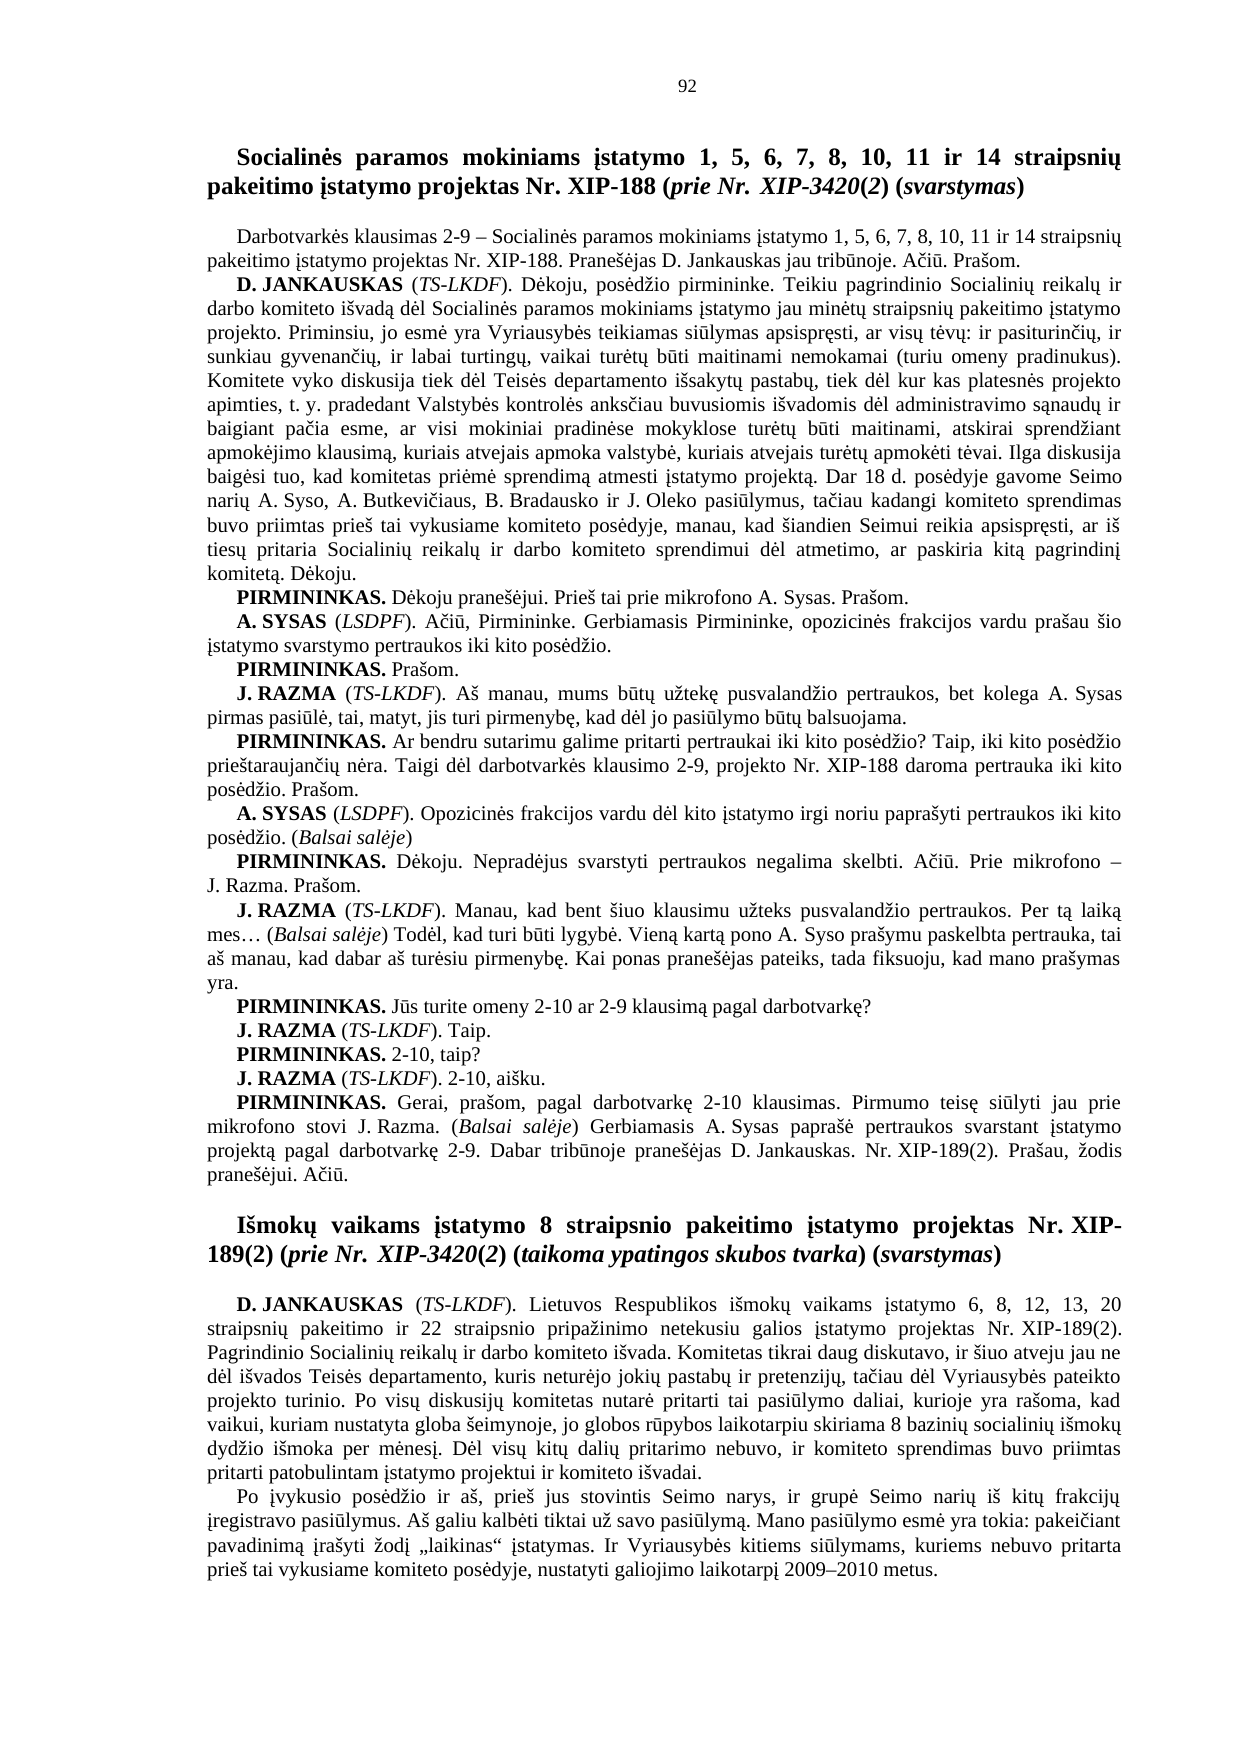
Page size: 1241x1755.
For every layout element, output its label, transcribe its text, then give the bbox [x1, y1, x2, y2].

text A. SYSAS (LSDPF). Ačiū, Pirmininke. Gerbiamasis Pirmininke, opozicinės frakcijos vardu prašau šio įstatymo svarstymo pertraukos iki kito posėdžio. [207, 609, 1122, 657]
text PIRMININKAS. 2-10, taip? [207, 1042, 1122, 1066]
text Po įvykusio posėdžio ir aš, prieš jus stovintis Seimo narys, ir grupė Seimo narių iš kitų frakcijų įregistravo pasiūlymus. Aš galiu kalbėti tiktai už savo pasiūlymą. Mano pasiūlymo esmė yra tokia: pakeičiant pavadinimą įrašyti žodį „laikinas“ įstatymas. Ir Vyriausybės kitiems siūlymams, kuriems nebuvo pritarta prieš tai vykusiame komiteto posėdyje, nustatyti galiojimo laikotarpį 2009–2010 metus. [207, 1484, 1122, 1581]
text D. JANKAUSKAS (TS-LKDF). Lietuvos Respublikos išmokų vaikams įstatymo 6, 8, 12, 13, 20 straipsnių pakeitimo ir 22 straipsnio pripažinimo netekusiu galios įstatymo projektas Nr. XIP-189(2). Pagrindinio Socialinių reikalų ir darbo komiteto išvada. Komitetas tikrai daug diskutavo, ir šiuo atveju jau ne dėl išvados Teisės departamento, kuris neturėjo jokių pastabų ir pretenzijų, tačiau dėl Vyriausybės pateikto projekto turinio. Po visų diskusijų komitetas nutarė pritarti tai pasiūlymo daliai, kurioje yra rašoma, kad vaikui, kuriam nustatyta globa šeimynoje, jo globos rūpybos laikotarpiu skiriama 8 bazinių socialinių išmokų dydžio išmoka per mėnesį. Dėl visų kitų dalių pritarimo nebuvo, ir komiteto sprendimas buvo priimtas pritarti patobulintam įstatymo projektui ir komiteto išvadai. [207, 1292, 1122, 1484]
text J. RAZMA (TS-LKDF). Taip. [207, 1018, 1122, 1042]
text PIRMININKAS. Dėkoju. Nepradėjus svarstyti pertraukos negalima skelbti. Ačiū. Prie mikrofono – J. Razma. Prašom. [207, 849, 1122, 897]
text A. SYSAS (LSDPF). Opozicinės frakcijos vardu dėl kito įstatymo irgi noriu paprašyti pertraukos iki kito posėdžio. (Balsai salėje) [207, 801, 1122, 849]
text PIRMININKAS. Gerai, prašom, pagal darbotvarkę 2-10 klausimas. Pirmumo teisę siūlyti jau prie mikrofono stovi J. Razma. (Balsai salėje) Gerbiamasis A. Sysas paprašė pertraukos svarstant įstatymo projektą pagal darbotvarkę 2-9. Dabar tribūnoje pranešėjas D. Jankauskas. Nr. XIP-189(2). Prašau, žodis pranešėjui. Ačiū. [207, 1090, 1122, 1186]
text PIRMININKAS. Ar bendru sutarimu galime pritarti pertraukai iki kito posėdžio? Taip, iki kito posėdžio prieštaraujančių nėra. Taigi dėl darbotvarkės klausimo 2-9, projekto Nr. XIP-188 daroma pertrauka iki kito posėdžio. Prašom. [207, 729, 1122, 801]
text PIRMININKAS. Dėkoju pranešėjui. Prieš tai prie mikrofono A. Sysas. Prašom. [207, 585, 1122, 609]
text PIRMININKAS. Prašom. [207, 657, 1122, 681]
text Socialinės paramos mokiniams įstatymo 1, 5, 6, 7, 8, 10, 11 ir 14 straipsnių pakeitimo įstatymo projektas Nr. XIP-188 (prie Nr. XIP-3420(2) (svarstymas) [207, 142, 1122, 200]
text J. RAZMA (TS-LKDF). Manau, kad bent šiuo klausimu užteks pusvalandžio pertraukos. Per tą laiką mes… (Balsai salėje) Todėl, kad turi būti lygybė. Vieną kartą pono A. Syso prašymu paskelbta pertrauka, tai aš manau, kad dabar aš turėsiu pirmenybę. Kai ponas pranešėjas pateiks, tada fiksuoju, kad mano prašymas yra. [207, 897, 1122, 994]
text J. RAZMA (TS-LKDF). Aš manau, mums būtų užtekę pusvalandžio pertraukos, bet kolega A. Sysas pirmas pasiūlė, tai, matyt, jis turi pirmenybę, kad dėl jo pasiūlymo būtų balsuojama. [207, 681, 1122, 729]
text PIRMININKAS. Jūs turite omeny 2-10 ar 2-9 klausimą pagal darbotvarkę? [207, 994, 1122, 1018]
text Darbotvarkės klausimas 2-9 – Socialinės paramos mokiniams įstatymo 1, 5, 6, 7, 8, 10, 11 ir 14 straipsnių pakeitimo įstatymo projektas Nr. XIP-188. Pranešėjas D. Jankauskas jau tribūnoje. Ačiū. Prašom. [207, 224, 1122, 272]
text J. RAZMA (TS-LKDF). 2-10, aišku. [207, 1066, 1122, 1090]
text Išmokų vaikams įstatymo 8 straipsnio pakeitimo įstatymo projektas Nr. XIP-189(2) (prie Nr. XIP-3420(2) (taikoma ypatingos skubos tvarka) (svarstymas) [207, 1210, 1122, 1268]
text D. JANKAUSKAS (TS-LKDF). Dėkoju, posėdžio pirmininke. Teikiu pagrindinio Socialinių reikalų ir darbo komiteto išvadą dėl Socialinės paramos mokiniams įstatymo jau minėtų straipsnių pakeitimo įstatymo projekto. Priminsiu, jo esmė yra Vyriausybės teikiamas siūlymas apsispręsti, ar visų tėvų: ir pasiturinčių, ir sunkiau gyvenančių, ir labai turtingų, vaikai turėtų būti maitinami nemokamai (turiu omeny pradinukus). Komitete vyko diskusija tiek dėl Teisės departamento išsakytų pastabų, tiek dėl kur kas platesnės projekto apimties, t. y. pradedant Valstybės kontrolės anksčiau buvusiomis išvadomis dėl administravimo sąnaudų ir baigiant pačia esme, ar visi mokiniai pradinėse mokyklose turėtų būti maitinami, atskirai sprendžiant apmokėjimo klausimą, kuriais atvejais apmoka valstybė, kuriais atvejais turėtų apmokėti tėvai. Ilga diskusija baigėsi tuo, kad komitetas priėmė sprendimą atmesti įstatymo projektą. Dar 18 d. posėdyje gavome Seimo narių A. Syso, A. Butkevičiaus, B. Bradausko ir J. Oleko pasiūlymus, tačiau kadangi komiteto sprendimas buvo priimtas prieš tai vykusiame komiteto posėdyje, manau, kad šiandien Seimui reikia apsispręsti, ar iš tiesų pritaria Socialinių reikalų ir darbo komiteto sprendimui dėl atmetimo, ar paskiria kitą pagrindinį komitetą. Dėkoju. [207, 272, 1122, 585]
